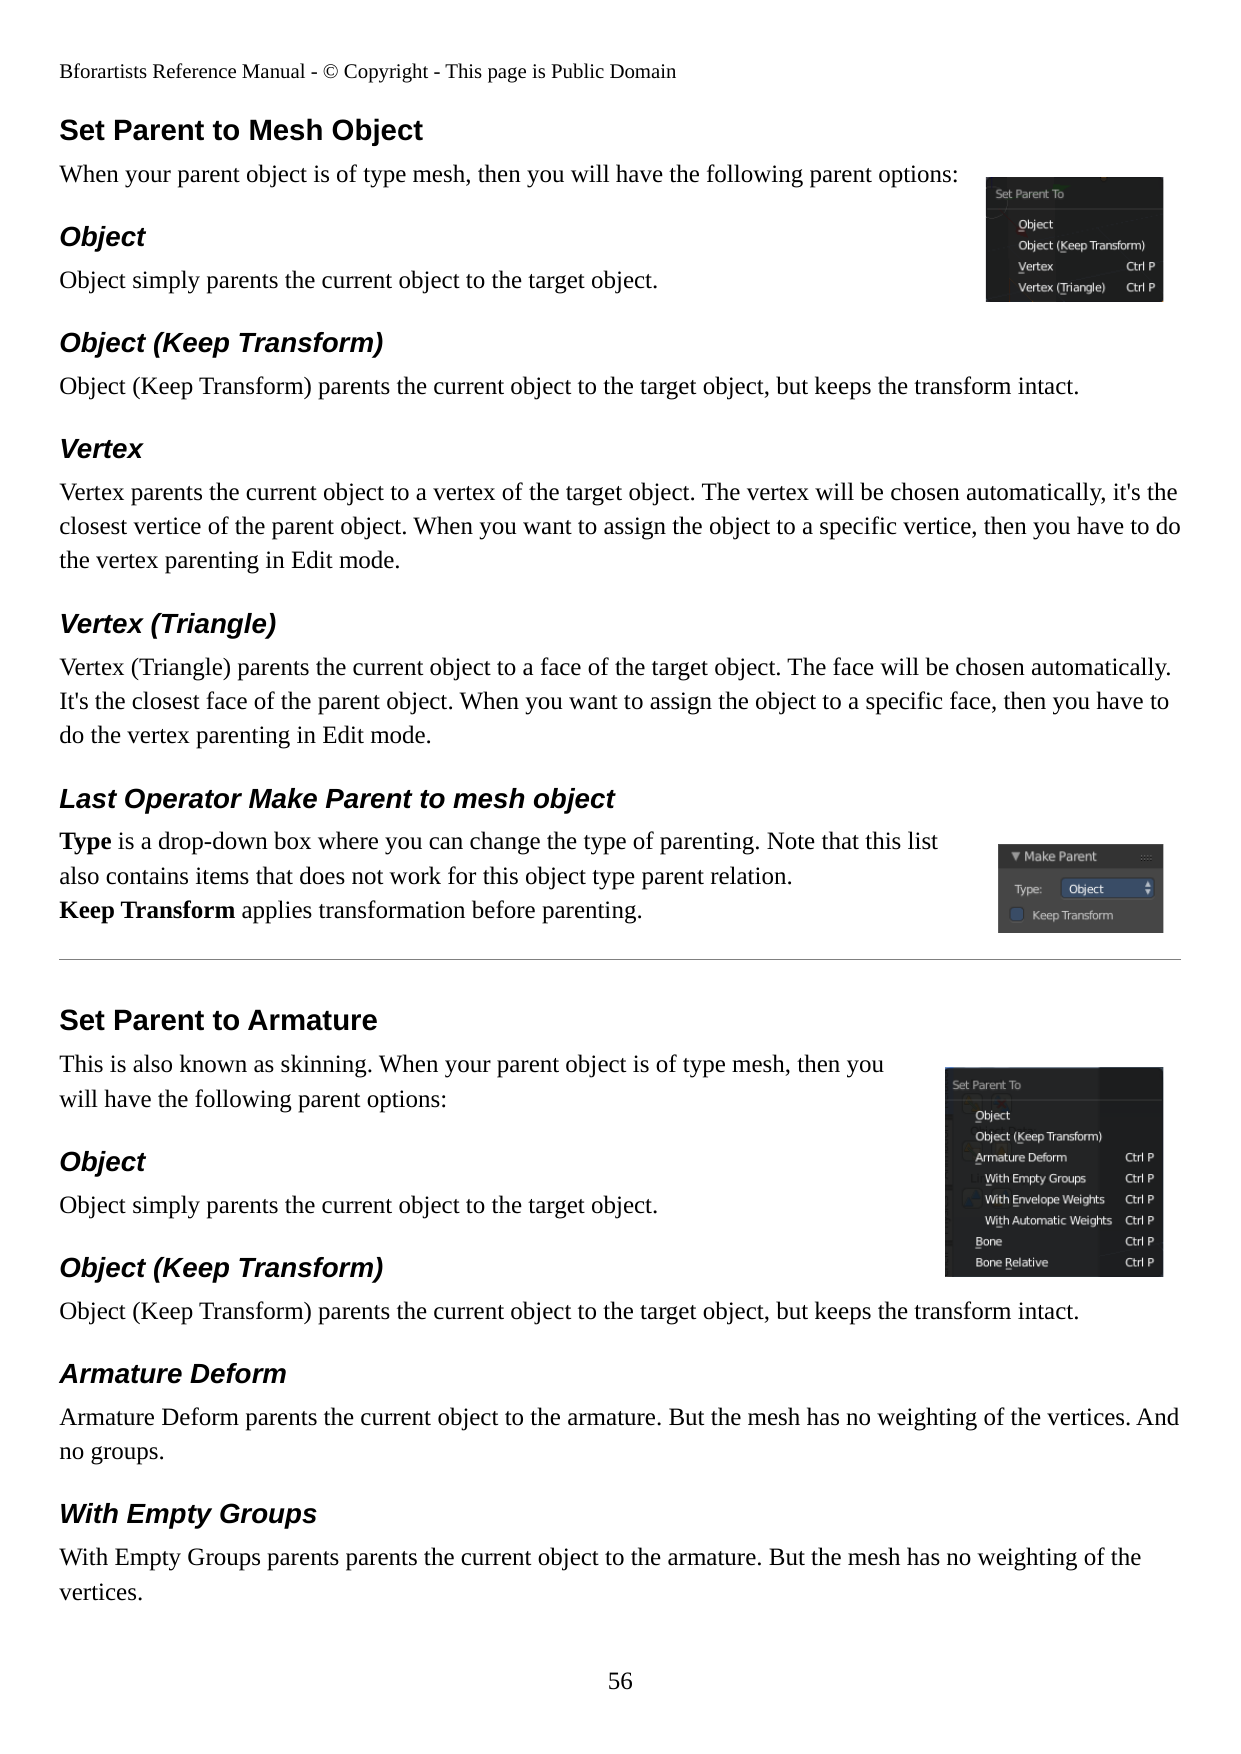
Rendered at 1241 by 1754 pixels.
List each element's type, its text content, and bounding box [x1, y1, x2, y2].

subtitle With Empty Groups [59, 1498, 1181, 1530]
text Type is a drop-down box where you can change the type of parenting. Note that this list also contains items that does not work for this object type parent relation. Keep Transform applies transformation before parenting. [59, 826, 1181, 924]
text Object (Keep Transform) parents the current object to the target object, but keeps the transform intact. [59, 371, 1181, 399]
text This is also known as skinning. When your parent object is of type mesh, then you will have the following parent options: [59, 1049, 1181, 1113]
subtitle Vertex [59, 432, 1181, 464]
subtitle Object [59, 220, 985, 252]
subtitle Last Operator Make Parent to mesh object [59, 782, 1181, 814]
text Object (Keep Transform) parents the current object to the target object, but keeps the transform intact. [59, 1296, 1181, 1324]
picture [985, 177, 1164, 302]
subtitle Object (Keep Transform) [59, 326, 1181, 358]
picture [945, 1067, 1164, 1277]
subtitle Object [59, 1146, 945, 1177]
subtitle Set Parent to Armature [59, 1003, 1181, 1037]
text Object simply parents the current object to the target object. [59, 265, 985, 293]
picture [998, 844, 1164, 933]
subtitle [1164, 1146, 1181, 1177]
text Vertex (Triangle) parents the current object to a face of the target object. The face will be chosen automatically. It's the closest face of the parent object. When you want to assign the object to a specific face, then you have to do the vertex parenting in Edit mode. [59, 652, 1181, 749]
text Object simply parents the current object to the target object. [59, 1190, 945, 1219]
subtitle Set Parent to Mesh Object [59, 113, 1181, 146]
subtitle Vertex (Triangle) [59, 607, 1181, 639]
text Vertex parents the current object to a vertex of the target object. The vertex will be chosen automatically, it's the closest vertice of the parent object. When you want to assign the object to a specific vertice, then you have to do the vertex parenting in Edit mode. [59, 477, 1181, 574]
text Armature Deform parents the current object to the armature. But the mesh has no weighting of the vertices. And no groups. [59, 1402, 1181, 1465]
text With Empty Groups parents parents the current object to the armature. But the mesh has no weighting of the vertices. [59, 1542, 1181, 1605]
subtitle Object (Keep Transform) [59, 1251, 1181, 1283]
subtitle Armature Deform [59, 1357, 1181, 1389]
subtitle [1164, 220, 1181, 252]
text When your parent object is of type mesh, then you will have the following parent options: [59, 159, 1181, 188]
